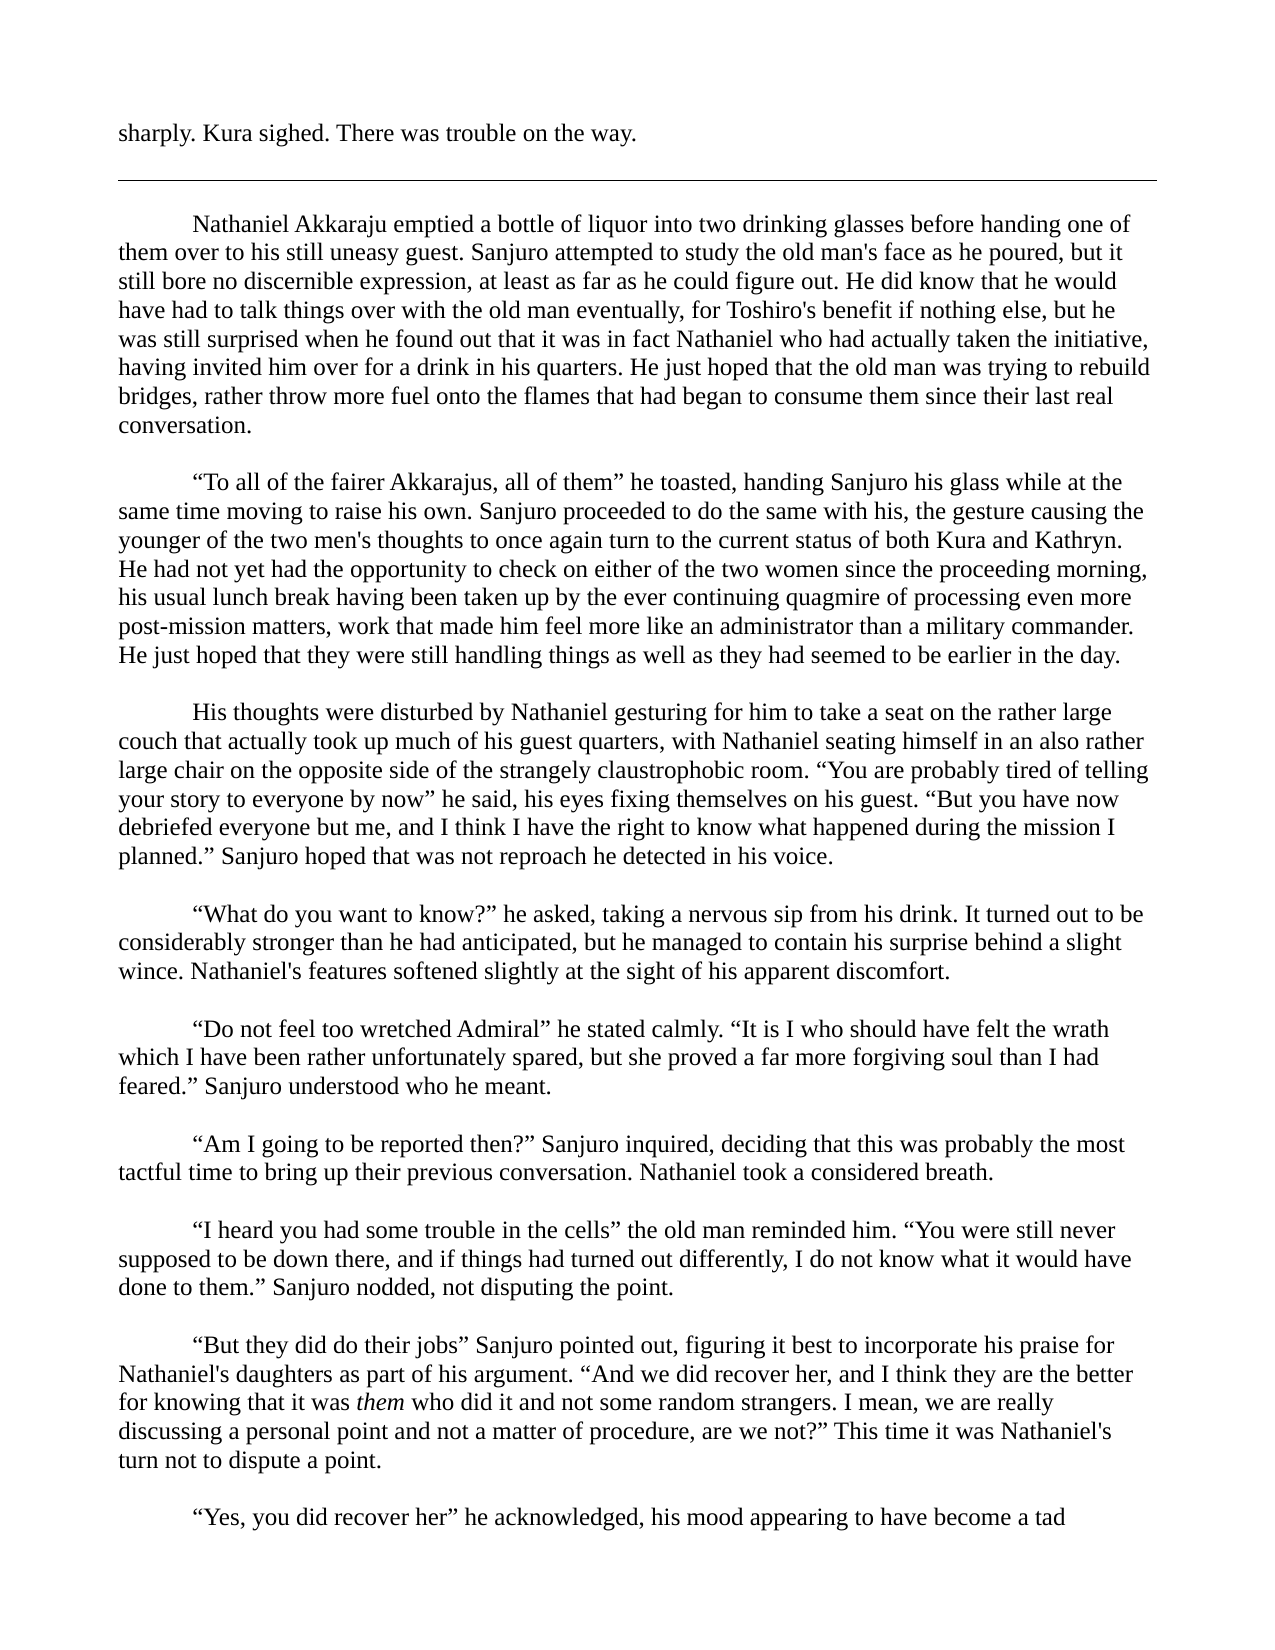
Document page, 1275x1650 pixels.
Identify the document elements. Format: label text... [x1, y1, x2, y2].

text “To all of the fairer Akkarajus, all of them” he toasted, handing Sanjuro his glass while at the same time moving to raise his own. Sanjuro proceeded to do the same with his, the gesture causing the younger of the two men's thoughts to once again turn to the current status of both Kura and Kathryn. He had not yet had the opportunity to check on either of the two women since the proceeding morning, his usual lunch break having been taken up by the ever continuing quagmire of processing even more post-mission matters, work that made him feel more like an administrator than a military commander. He just hoped that they were still handling things as well as they had seemed to be earlier in the day. [118, 467, 1157, 669]
text sharply. Kura sighed. There was trouble on the way. [118, 118, 1157, 147]
text “Do not feel too wretched Admiral” he stated calmly. “It is I who should have felt the wrath which I have been rather unfortunately spared, but she proved a far more forgiving soul than I had feared.” Sanjuro understood who he meant. [118, 1014, 1157, 1100]
text “I heard you had some trouble in the cells” the old man reminded him. “You were still never supposed to be down there, and if things had turned out differently, I do not know what it would have done to them.” Sanjuro nodded, not disputing the point. [118, 1215, 1157, 1301]
text Nathaniel Akkaraju emptied a bottle of liquor into two drinking glasses before handing one of them over to his still uneasy guest. Sanjuro attempted to study the old man's face as he poured, but it still bore no discernible expression, at least as far as he could figure out. He did know that he would have had to talk things over with the old man eventually, for Toshiro's benefit if nothing else, but he was still surprised when he found out that it was in fact Nathaniel who had actually taken the initiative, having invited him over for a drink in his quarters. He just hoped that the old man was trying to rebuild bridges, rather throw more fuel onto the flames that had began to consume them since their last real conversation. [118, 209, 1157, 439]
text “Am I going to be reported then?” Sanjuro inquired, deciding that this was probably the most tactful time to bring up their previous conversation. Nathaniel took a considered breath. [118, 1129, 1157, 1186]
text “Yes, you did recover her” he acknowledged, his mood appearing to have become a tad [118, 1502, 1157, 1531]
text His thoughts were disturbed by Nathaniel gesturing for him to take a seat on the rather large couch that actually took up much of his guest quarters, with Nathaniel seating himself in an also rather large chair on the opposite side of the strangely claustrophobic room. “You are probably tired of telling your story to everyone by now” he said, his eyes fixing themselves on his guest. “But you have now debriefed everyone but me, and I think I have the right to know what happened during the mission I planned.” Sanjuro hoped that was not reproach he detected in his voice. [118, 697, 1157, 870]
text “What do you want to know?” he asked, taking a nervous sip from his drink. It turned out to be considerably stronger than he had anticipated, but he managed to contain his surprise behind a slight wince. Nathaniel's features softened slightly at the sight of his apparent discomfort. [118, 899, 1157, 985]
text “But they did do their jobs” Sanjuro pointed out, figuring it best to incorporate his praise for Nathaniel's daughters as part of his argument. “And we did recover her, and I think they are the better for knowing that it was them who did it and not some random strangers. I mean, we are really discussing a personal point and not a matter of procedure, are we not?” This time it was Nathaniel's turn not to dispute a point. [118, 1330, 1157, 1474]
